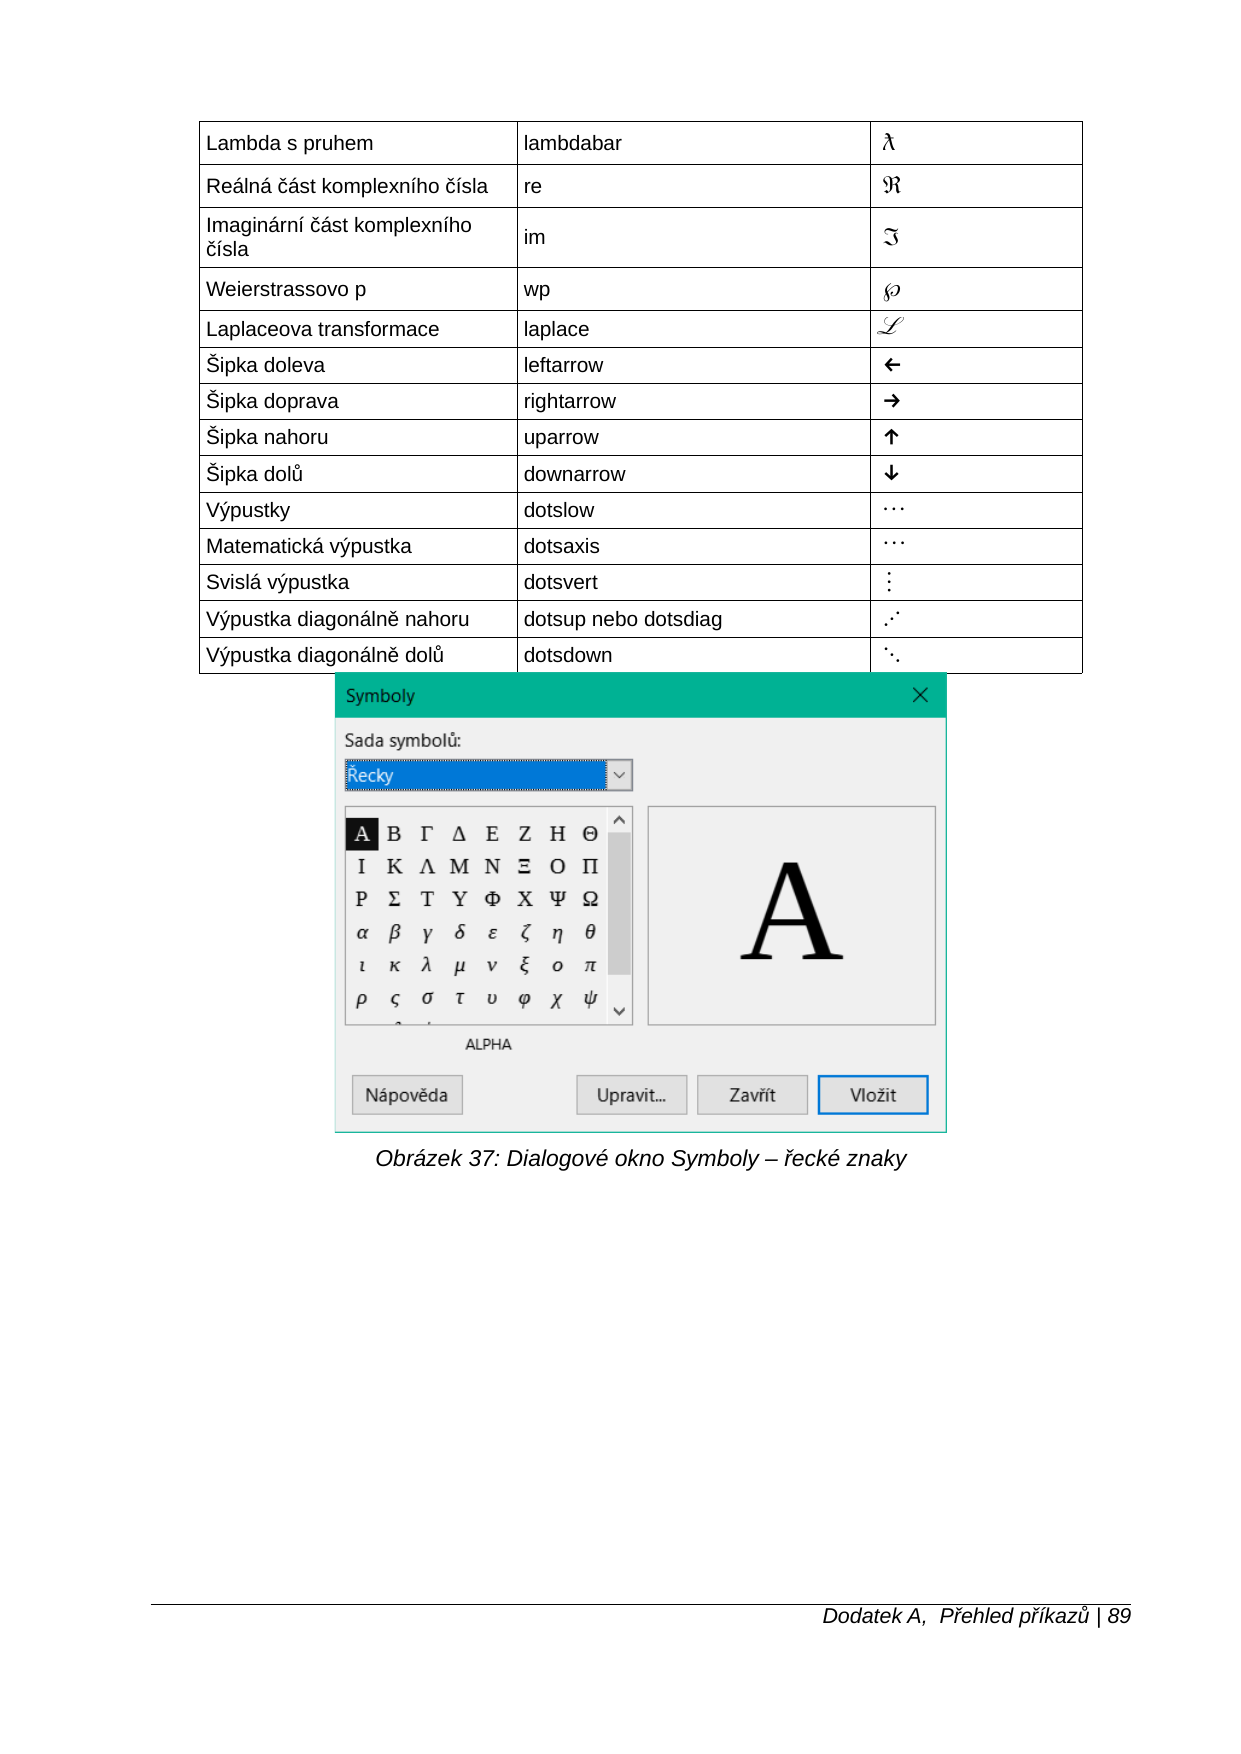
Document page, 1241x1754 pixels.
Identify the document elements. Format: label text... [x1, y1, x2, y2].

table_cell [871, 529, 1082, 564]
table_cell Reálná část komplexního čísla [200, 165, 517, 207]
table_cell downarrow [518, 456, 870, 492]
table_cell im [518, 208, 870, 267]
table_cell Šipka nahoru [200, 420, 517, 455]
table_cell Výpustka diagonálně dolů [200, 638, 517, 673]
table_cell dotsup nebo dotsdiag [518, 601, 870, 637]
table_cell rightarrow [518, 384, 870, 419]
table_cell Matematická výpustka [200, 529, 517, 564]
table_cell [871, 420, 1082, 455]
table_cell dotsaxis [518, 529, 870, 564]
picture [334, 672, 947, 1133]
table_cell Svislá výpustka [200, 565, 517, 600]
table_cell Lambda s pruhem [200, 122, 517, 164]
table_cell Šipka dolů [200, 456, 517, 492]
table_cell wp [518, 268, 870, 310]
table_cell re [518, 165, 870, 207]
table_cell [871, 638, 1082, 673]
table_cell [871, 493, 1082, 528]
text Obrázek 37: Dialogové okno Symboly – řecké znaky [335, 1145, 947, 1171]
table_cell [871, 208, 1082, 267]
table_cell [871, 122, 1082, 164]
table_cell Výpustka diagonálně nahoru [200, 601, 517, 637]
table_cell laplace [518, 311, 870, 347]
table_cell leftarrow [518, 348, 870, 383]
table_cell Výpustky [200, 493, 517, 528]
table_cell Šipka doprava [200, 384, 517, 419]
table_cell Weierstrassovo p [200, 268, 517, 310]
table_cell Laplaceova transformace [200, 311, 517, 347]
table_cell dotsdown [518, 638, 870, 672]
table_cell [871, 456, 1082, 492]
table_cell [871, 268, 1082, 310]
table_cell Šipka doleva [200, 348, 517, 383]
table_cell [871, 165, 1082, 207]
table_cell Imaginární část komplexního čísla [200, 208, 517, 267]
table_cell [871, 565, 1082, 600]
table_cell dotslow [518, 493, 870, 528]
table_cell [871, 348, 1082, 383]
table_cell uparrow [518, 420, 870, 455]
table_cell [871, 601, 1082, 637]
table_cell [871, 311, 1082, 347]
table_cell [871, 384, 1082, 419]
table_cell lambdabar [518, 122, 870, 164]
table_cell dotsvert [518, 565, 870, 600]
